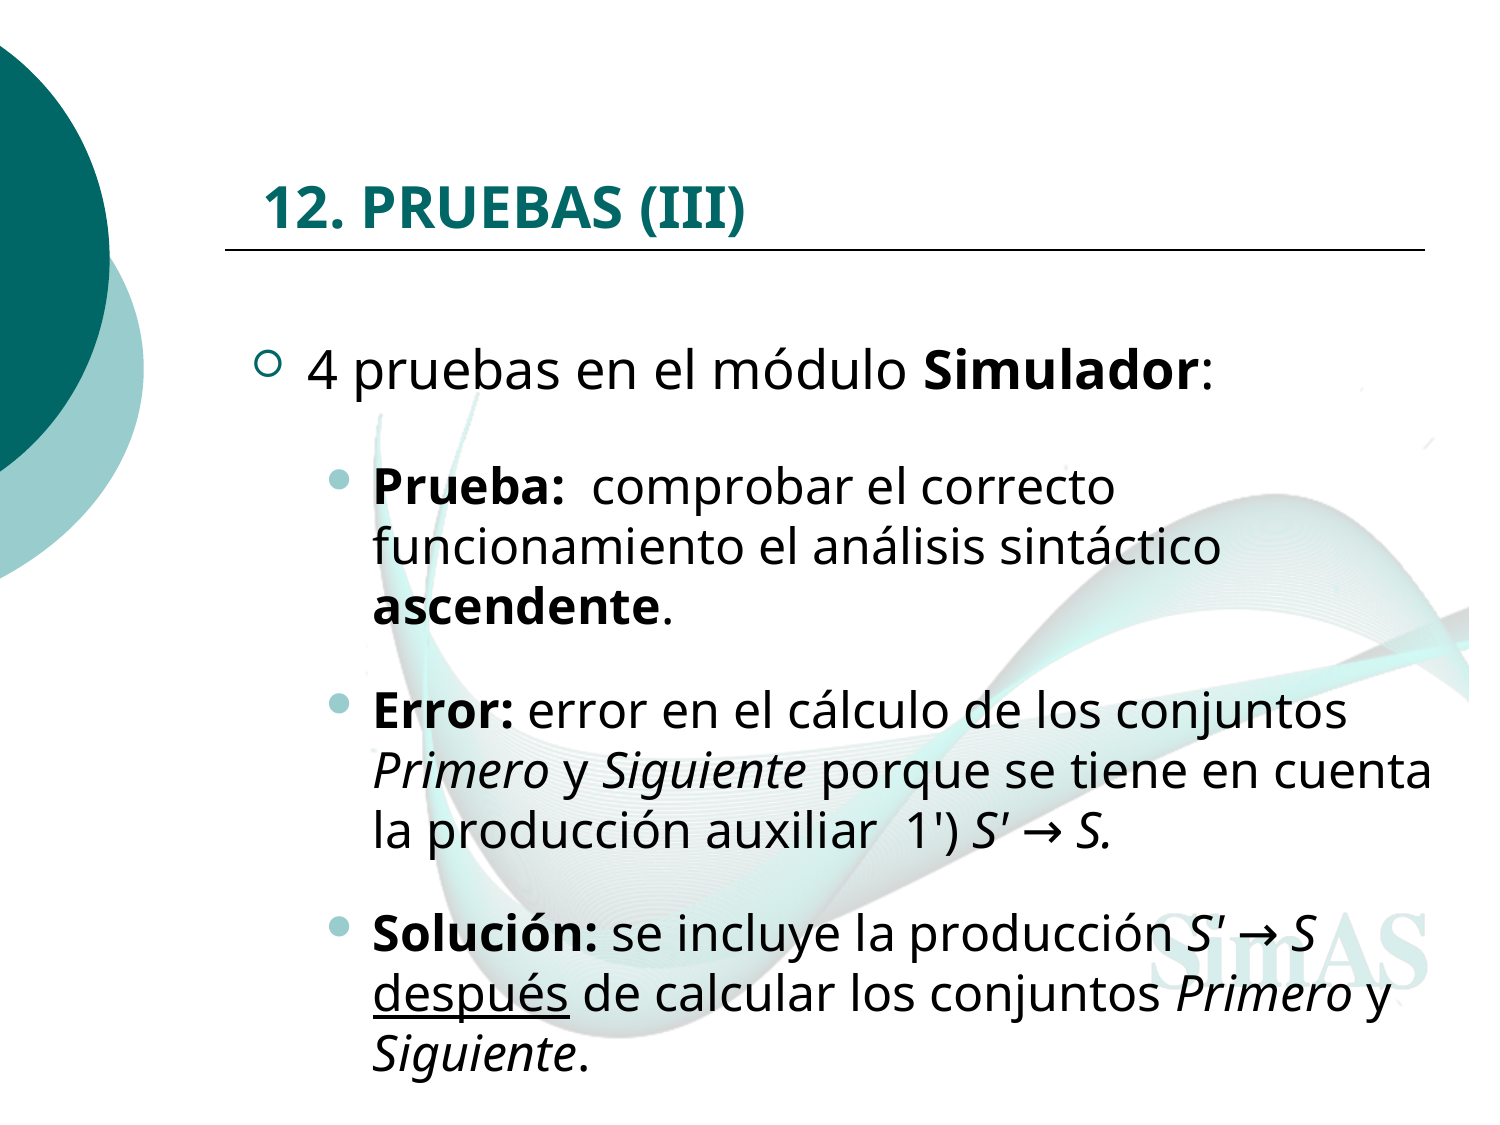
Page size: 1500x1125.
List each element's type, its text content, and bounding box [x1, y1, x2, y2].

title 12. PRUEBAS (III) [248, 60, 1448, 249]
list 4 pruebas en el módulo Simulador: Prueba: comprobar el correcto funcionamiento el análisis sintáctico ascendente. Error: error en el cálculo de los conjuntos Primero y Siguiente porque se tiene en cuenta la producción auxiliar 1') S' → S. Solución: se incluye la producción S' → S después de calcular los conjuntos Primero y Siguiente. [236, 295, 1453, 1090]
